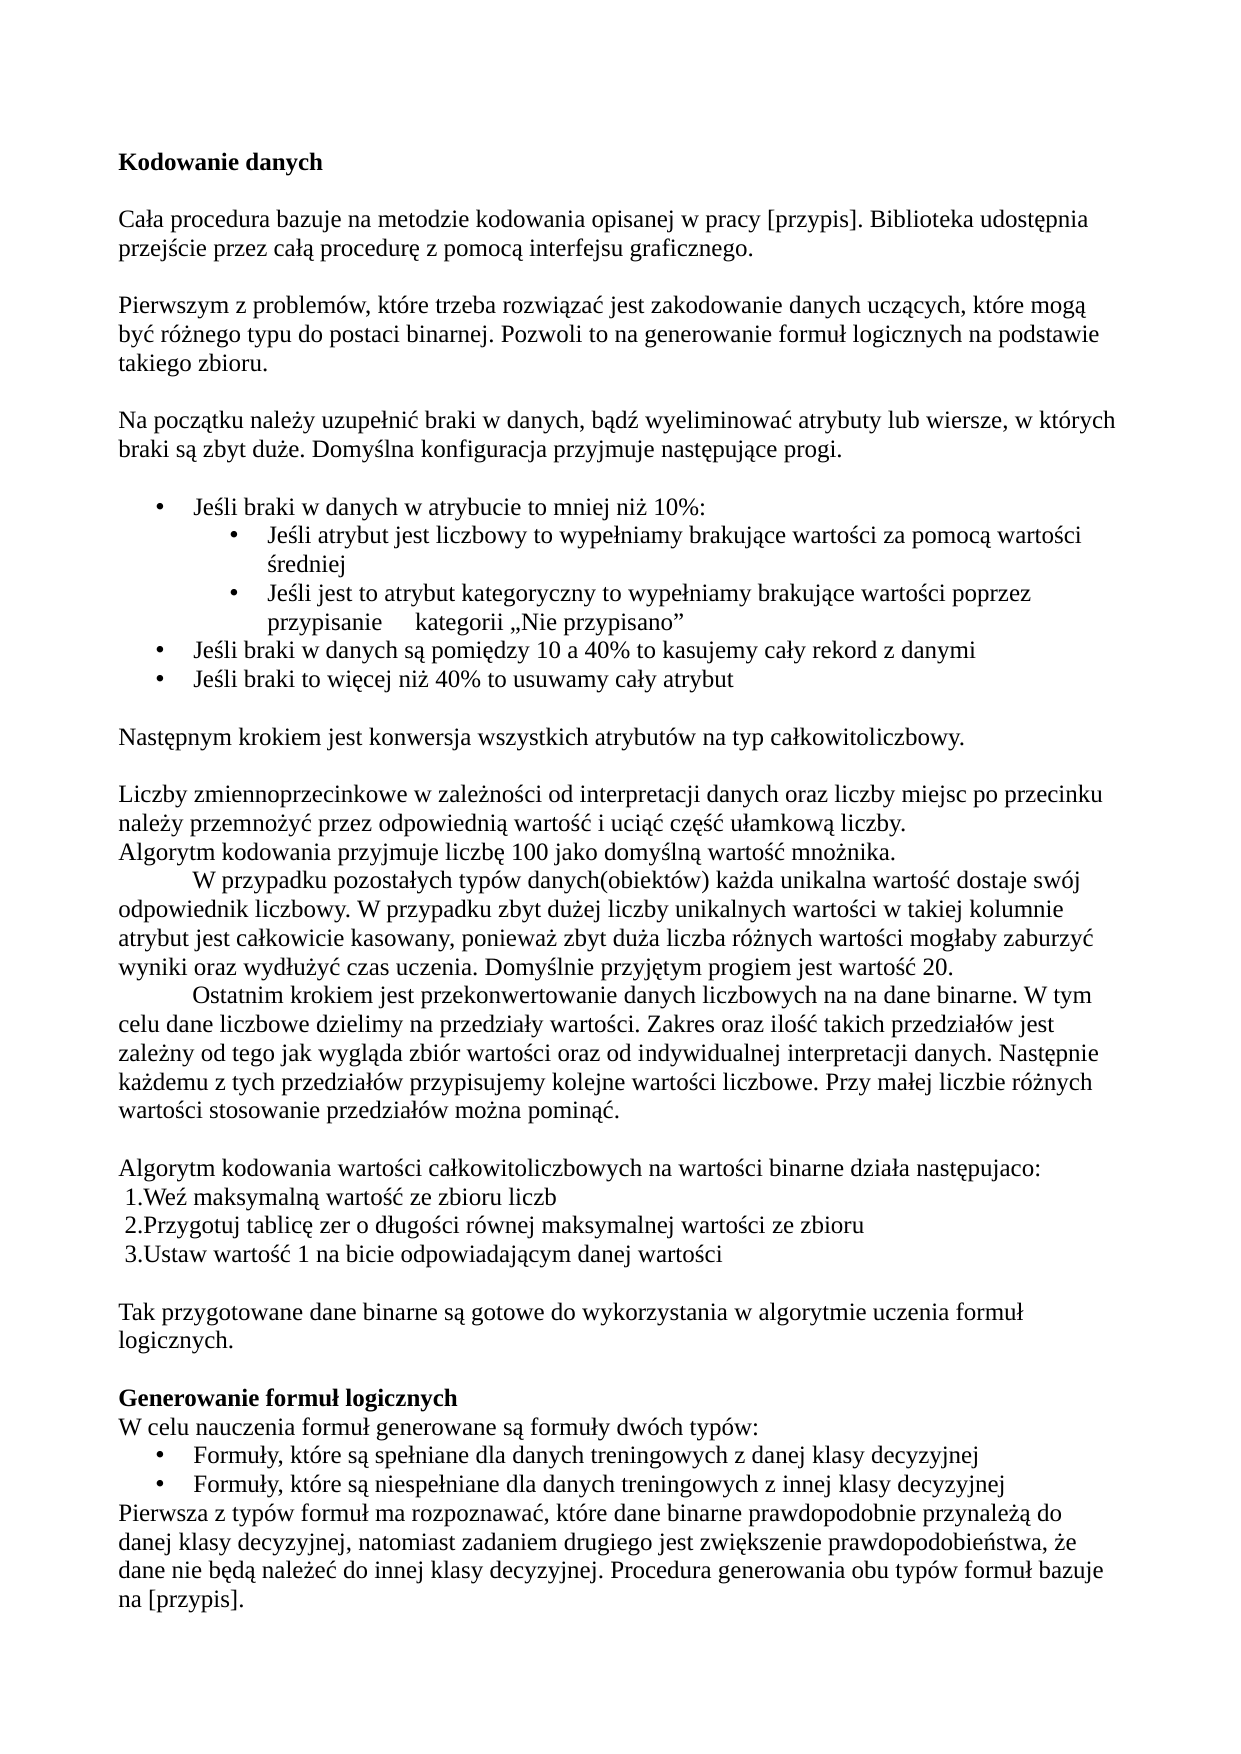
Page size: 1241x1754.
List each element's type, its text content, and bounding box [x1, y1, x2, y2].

text 3.Ustaw wartość 1 na bicie odpowiadającym danej wartości [118, 1239, 1122, 1268]
text Liczby zmiennoprzecinkowe w zależności od interpretacji danych oraz liczby miejsc po przecinku należy przemnożyć przez odpowiednią wartość i uciąć część ułamkową liczby. [118, 779, 1122, 837]
text Algorytm kodowania przyjmuje liczbę 100 jako domyślną wartość mnożnika. [118, 837, 1122, 866]
list Jeśli braki w danych w atrybucie to mniej niż 10%: [156, 492, 1122, 521]
list Jeśli braki w danych są pomiędzy 10 a 40% to kasujemy cały rekord z danymi [156, 636, 1122, 664]
text 1.Weź maksymalną wartość ze zbioru liczb [118, 1182, 1122, 1211]
text Algorytm kodowania wartości całkowitoliczbowych na wartości binarne działa następujaco: [118, 1153, 1122, 1182]
list Formuły, które są niespełniane dla danych treningowych z innej klasy decyzyjnej [156, 1469, 1122, 1498]
list Jeśli jest to atrybut kategoryczny to wypełniamy brakujące wartości poprzez przypisanie kategorii „Nie przypisano” [229, 578, 1122, 636]
text Generowanie formuł logicznych [118, 1383, 1122, 1412]
text Na początku należy uzupełnić braki w danych, bądź wyeliminować atrybuty lub wiersze, w których braki są zbyt duże. Domyślna konfiguracja przyjmuje następujące progi. [118, 406, 1122, 463]
text Ostatnim krokiem jest przekonwertowanie danych liczbowych na na dane binarne. W tym celu dane liczbowe dzielimy na przedziały wartości. Zakres oraz ilość takich przedziałów jest zależny od tego jak wygląda zbiór wartości oraz od indywidualnej interpretacji danych. Następnie każdemu z tych przedziałów przypisujemy kolejne wartości liczbowe. Przy małej liczbie różnych wartości stosowanie przedziałów można pominąć. [118, 981, 1122, 1124]
list Jeśli atrybut jest liczbowy to wypełniamy brakujące wartości za pomocą wartości średniej [229, 521, 1122, 578]
text Pierwsza z typów formuł ma rozpoznawać, które dane binarne prawdopodobnie przynależą do danej klasy decyzyjnej, natomiast zadaniem drugiego jest zwiększenie prawdopodobieństwa, że dane nie będą należeć do innej klasy decyzyjnej. Procedura generowania obu typów formuł bazuje na [przypis]. [118, 1498, 1122, 1613]
text 2.Przygotuj tablicę zer o długości równej maksymalnej wartości ze zbioru [118, 1211, 1122, 1239]
text W celu nauczenia formuł generowane są formuły dwóch typów: [118, 1412, 1122, 1441]
list Formuły, które są spełniane dla danych treningowych z danej klasy decyzyjnej [156, 1441, 1122, 1469]
text Następnym krokiem jest konwersja wszystkich atrybutów na typ całkowitoliczbowy. [118, 722, 1122, 751]
text W przypadku pozostałych typów danych(obiektów) każda unikalna wartość dostaje swój odpowiednik liczbowy. W przypadku zbyt dużej liczby unikalnych wartości w takiej kolumnie atrybut jest całkowicie kasowany, ponieważ zbyt duża liczba różnych wartości mogłaby zaburzyć wyniki oraz wydłużyć czas uczenia. Domyślnie przyjętym progiem jest wartość 20. [118, 866, 1122, 981]
text Kodowanie danych [118, 147, 1122, 176]
text Tak przygotowane dane binarne są gotowe do wykorzystania w algorytmie uczenia formuł logicznych. [118, 1297, 1122, 1354]
list Jeśli braki to więcej niż 40% to usuwamy cały atrybut [156, 664, 1122, 693]
text Pierwszym z problemów, które trzeba rozwiązać jest zakodowanie danych uczących, które mogą być różnego typu do postaci binarnej. Pozwoli to na generowanie formuł logicznych na podstawie takiego zbioru. [118, 291, 1122, 377]
text Cała procedura bazuje na metodzie kodowania opisanej w pracy [przypis]. Biblioteka udostępnia przejście przez całą procedurę z pomocą interfejsu graficznego. [118, 204, 1122, 262]
